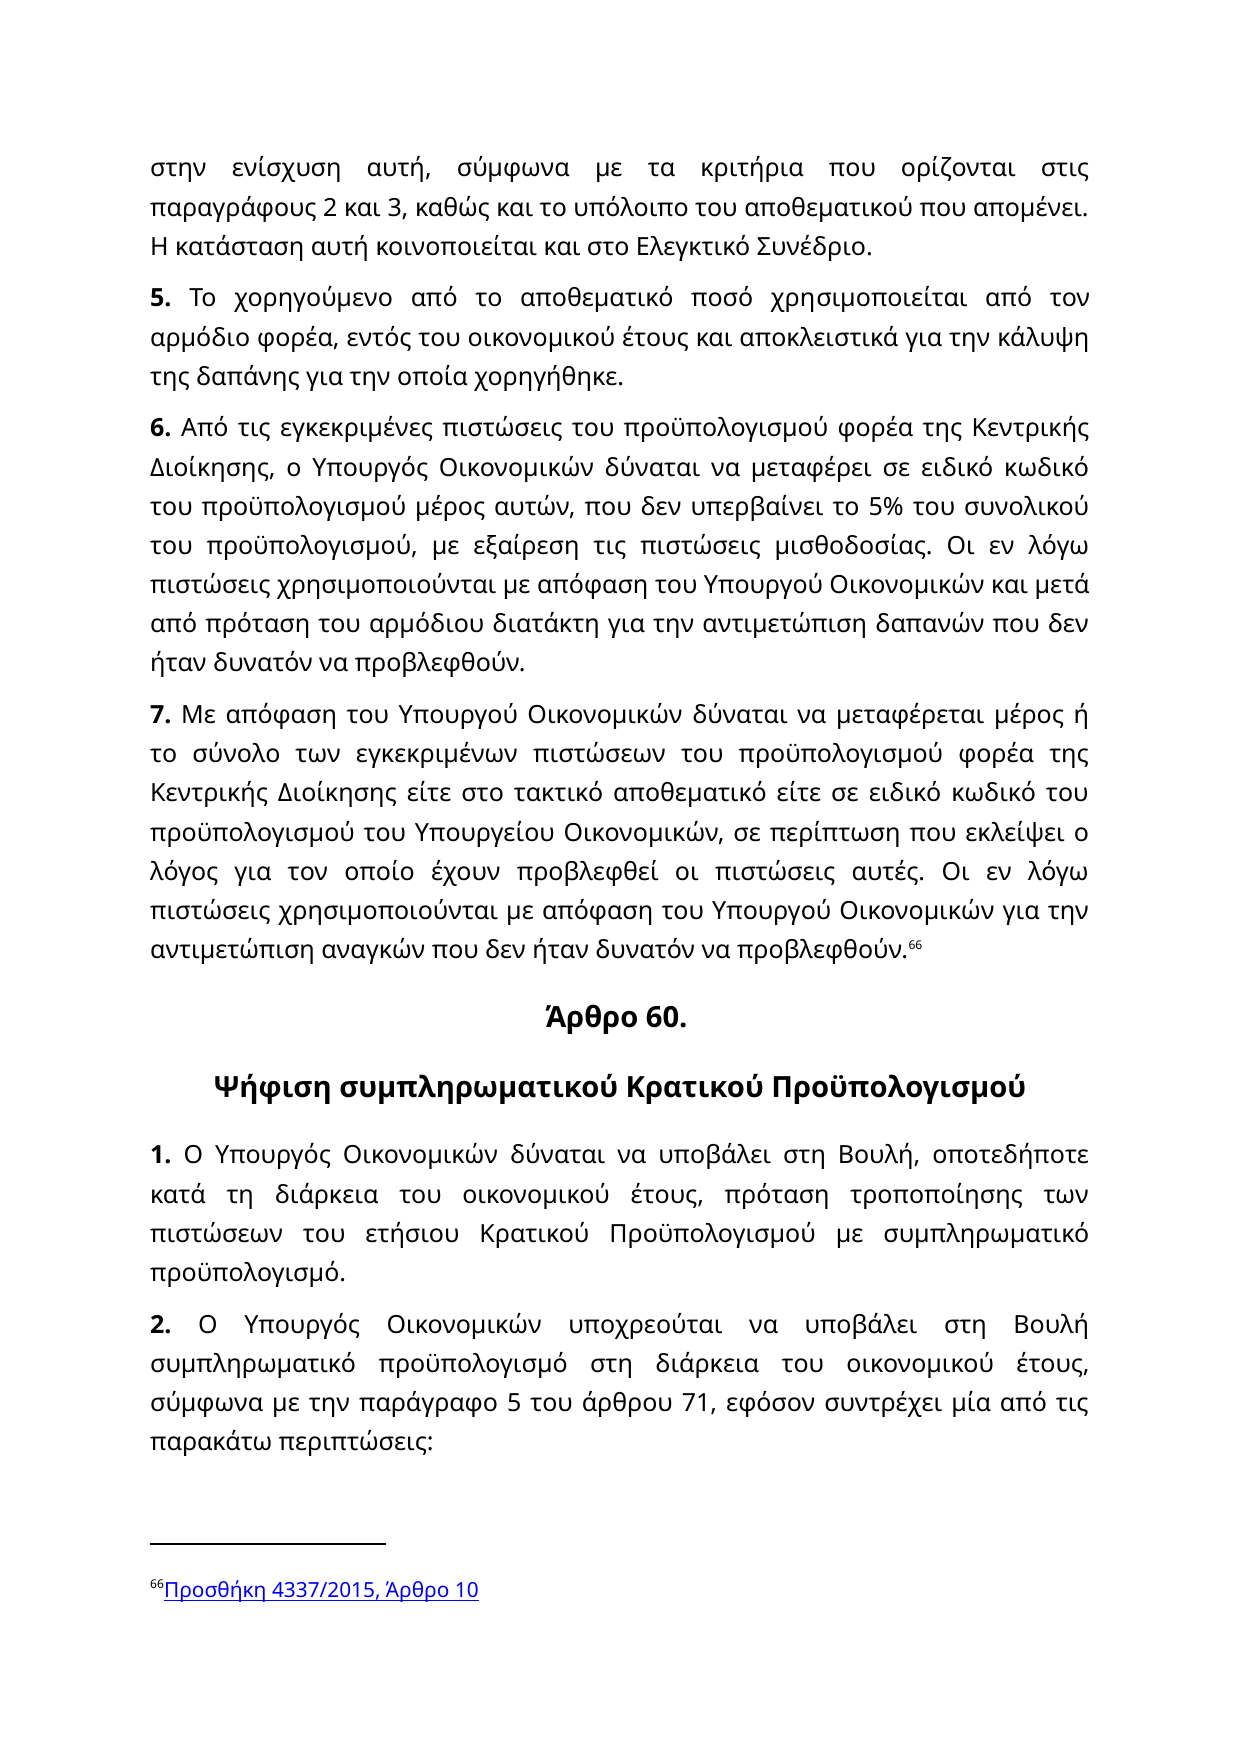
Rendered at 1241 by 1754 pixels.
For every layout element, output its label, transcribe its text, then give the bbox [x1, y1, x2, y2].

text 1. Ο Υπουργός Οικονομικών δύναται να υποβάλει στη Βουλή, οποτεδήποτε κατά τη διάρκεια του οικονομικού έτους, πρόταση τροποποίησης των πιστώσεων του ετήσιου Κρατικού Προϋπολογισμού με συμπληρωματικό προϋπολογισμό. [150, 1137, 1090, 1289]
text 5. Το χορηγούμενο από το αποθεματικό ποσό χρη­σιμοποιείται από τον αρμόδιο φορέα, εντός του οικονομικού έτους και αποκλειστικά για την κάλυψη της δαπάνης για την οποία χορηγήθηκε. [150, 280, 1090, 392]
subtitle Άρθρο 60. [150, 996, 1090, 1036]
text 6. Από τις εγκεκριμένες πιστώσεις του προϋπολογισμού φορέα της Κεντρικής Διοίκησης, ο Υπουργός Οικονομικών δύναται να μεταφέρει σε ειδικό κωδικό του προϋπολογισμού μέρος αυτών, που δεν υπερβαίνει το 5% του συνολικού του προϋπολογισμού, με εξαίρεση τις πιστώσεις μισθοδοσίας. Οι εν λόγω πιστώσεις χρησιμοποιούνται με απόφαση του Υπουργού Οικονομικών και μετά από πρόταση του αρμόδιου διατάκτη για την αντιμετώπιση δαπανών που δεν ήταν δυνατόν να προβλεφθούν. [150, 410, 1090, 679]
text 7. Με απόφαση του Υπουργού Οικονομικών δύναται να μεταφέρεται μέρος ή το σύνολο των εγκεκριμένων πιστώσεων του προϋπολογισμού φορέα της Κεντρικής Διοίκησης είτε στο τακτικό αποθεματικό είτε σε ειδικό κωδικό του προϋπολογισμού του Υπουργείου Οικονομικών, σε περίπτωση που εκλείψει ο λόγος για τον οποίο έχουν προβλεφθεί οι πιστώσεις αυτές. Οι εν λόγω πιστώσεις χρησιμοποιούνται με απόφαση του Υπουργού Οικονομικών για την αντιμετώπιση αναγκών που δεν ήταν δυνατόν να προβλεφθούν. [150, 697, 1090, 966]
text Προσθήκη 4337/2015, Άρθρο 10 [150, 1576, 1090, 1604]
text στην ενίσχυση αυτή, σύμφωνα με τα κριτήρια που ορίζονται στις παραγράφους 2 και 3, καθώς και το υπόλοιπο του αποθεματικού που απομένει. Η κατάσταση αυτή κοινοποιείται και στο Ελεγκτικό Συνέδριο. [150, 150, 1090, 262]
text 2. Ο Υπουργός Οικονομικών υποχρεούται να υποβάλει στη Βουλή συμπληρωματικό προϋπολογισμό στη διάρκεια του οικονομικού έτους, σύμφωνα με την παράγραφο 5 του άρθρου 71, εφόσον συντρέχει μία από τις παρακάτω περιπτώσεις: [150, 1306, 1090, 1458]
subtitle Ψήφιση συμπληρωματικού Κρατικού Προϋπολογισμού [150, 1066, 1090, 1106]
